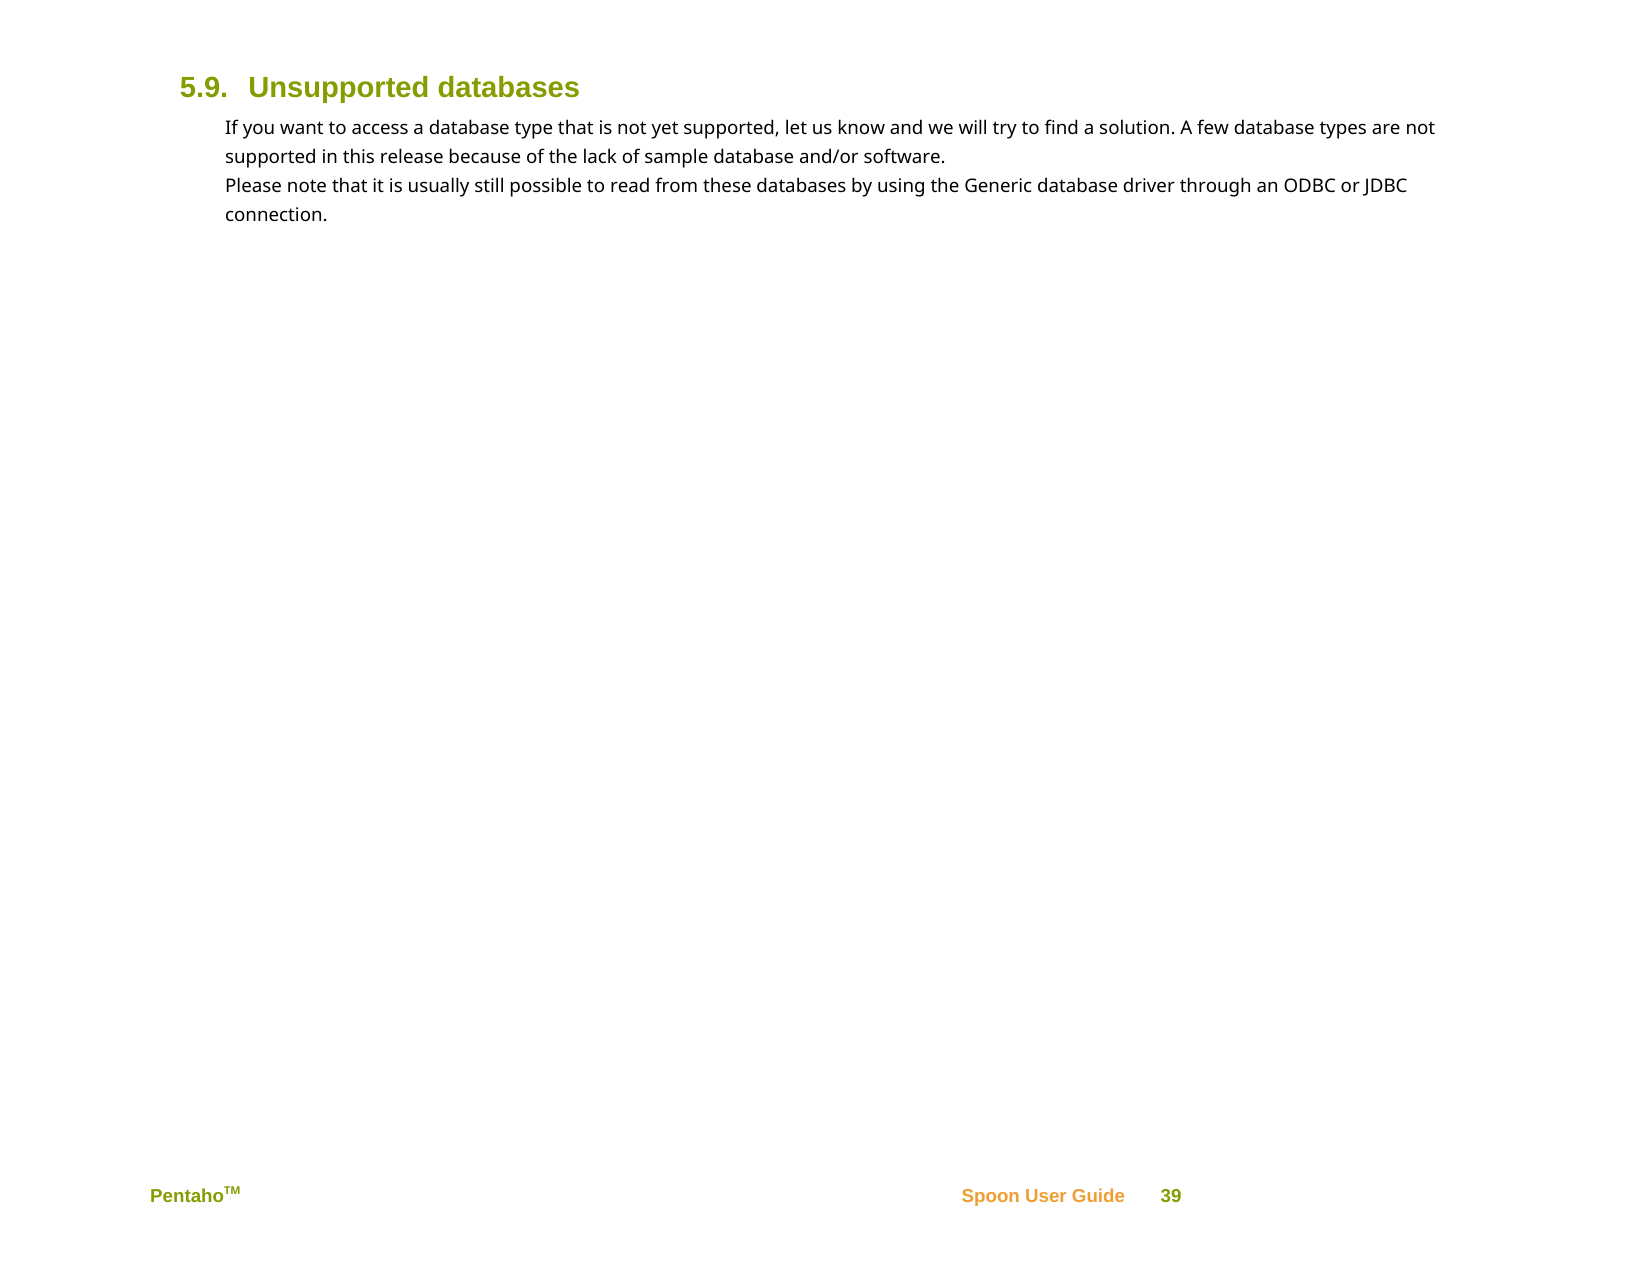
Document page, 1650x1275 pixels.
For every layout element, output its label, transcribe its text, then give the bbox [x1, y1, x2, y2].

text If you want to access a database type that is not yet supported, let us know and we will try to find a solution. A few database types are not supported in this release because of the lack of sample database and/or software. [225, 111, 1500, 169]
text Please note that it is usually still possible to read from these databases by using the Generic database driver through an ODBC or JDBC connection. [225, 169, 1500, 228]
subtitle Unsupported databases [179, 70, 1500, 105]
